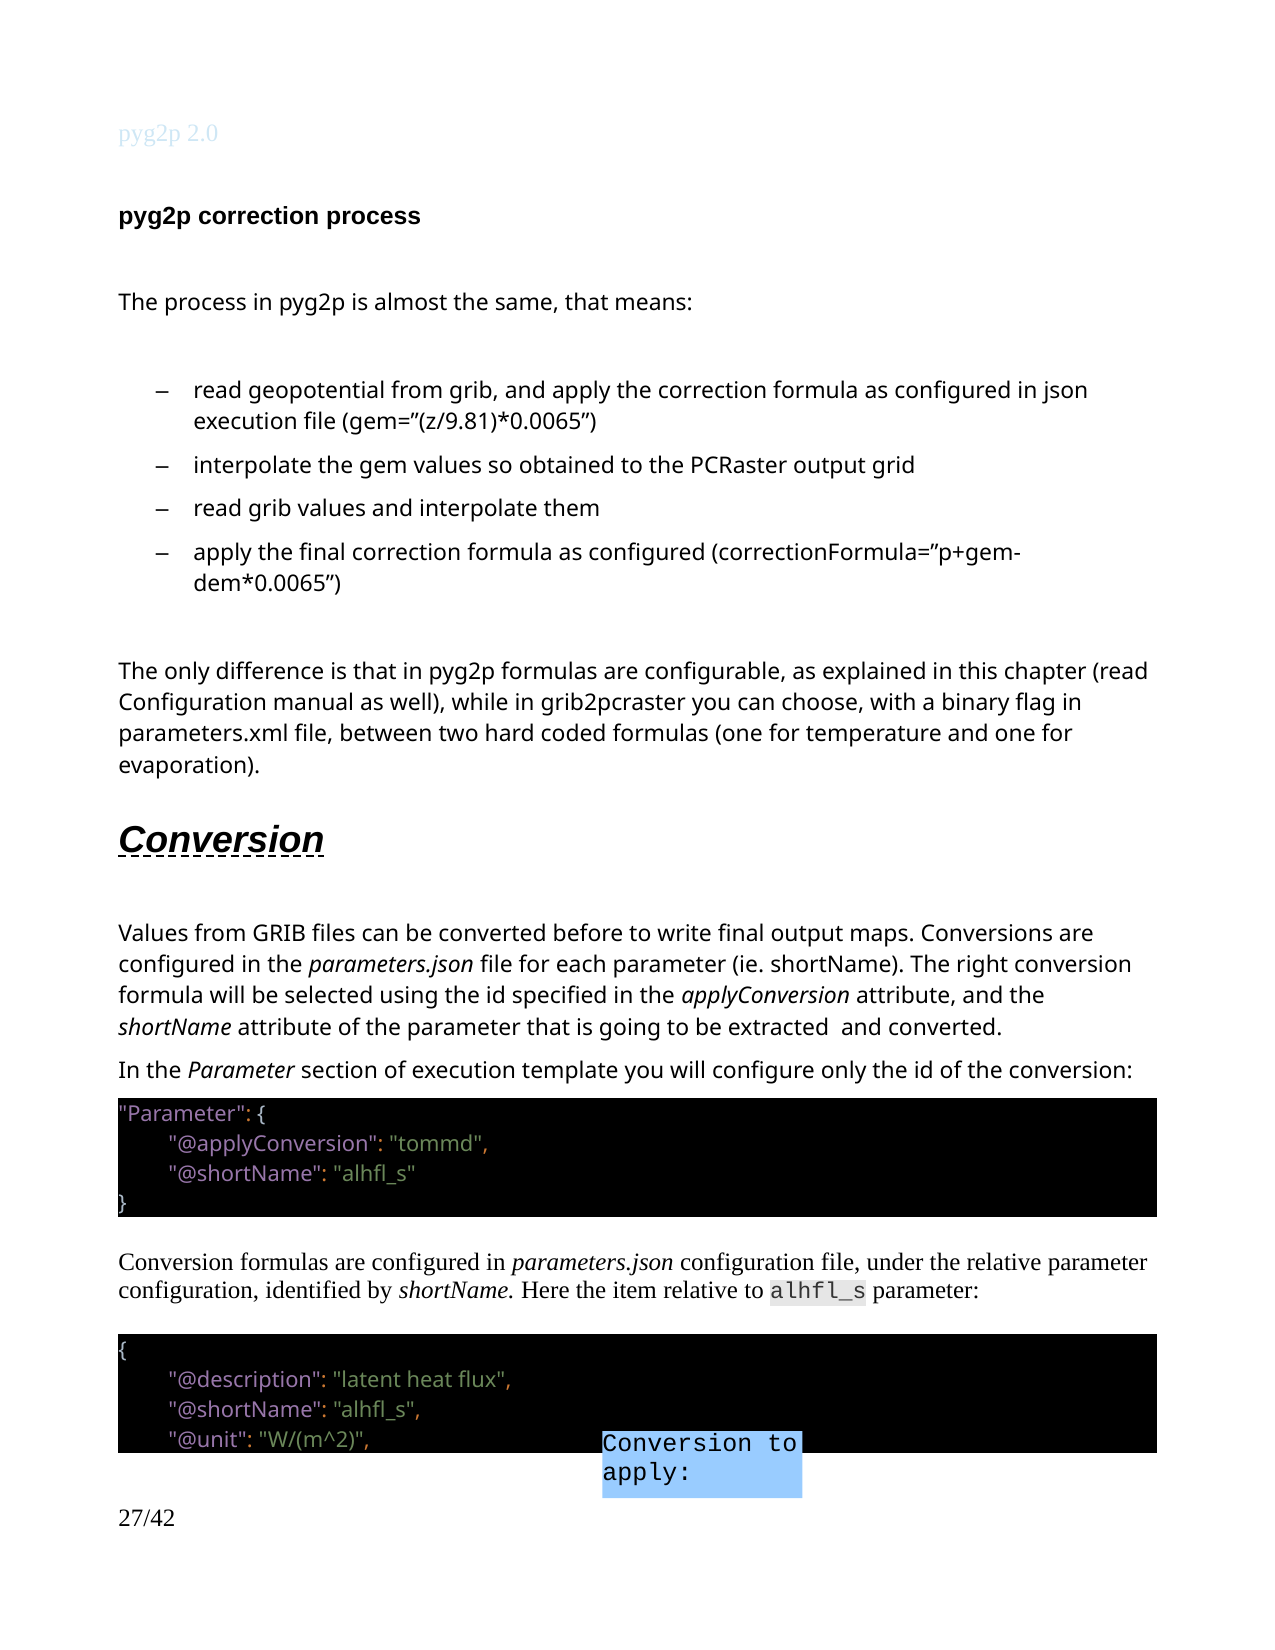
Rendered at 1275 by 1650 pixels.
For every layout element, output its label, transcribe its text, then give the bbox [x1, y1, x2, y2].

text The only difference is that in pyg2p formulas are configurable, as explained in this chapter (read Configuration manual as well), while in grib2pcraster you can choose, with a binary flag in parameters.xml file, between two hard coded formulas (one for temperature and one for evaporation). [118, 655, 1157, 780]
text { [118, 1334, 1157, 1364]
list read geopotential from grib, and apply the correction formula as configured in json execution file (gem=”(z/9.81)*0.0065”) [156, 374, 1157, 436]
text Conversion formulas are configured in parameters.json configuration file, under the relative parameter configuration, identified by shortName. Here the item relative to alhfl_s parameter: [118, 1247, 1157, 1306]
text "@applyConversion": "tommd", [118, 1128, 1157, 1158]
text The process in pyg2p is almost the same, that means: [118, 286, 1157, 317]
list read grib values and interpolate them [156, 492, 1157, 524]
text In the Parameter section of execution template you will configure only the id of the conversion: [118, 1054, 1157, 1086]
text "Parameter": { [118, 1098, 1157, 1128]
subtitle Conversion [118, 817, 1157, 861]
text "@unit": "W/(m^2)", [118, 1424, 1157, 1453]
text Values from GRIB files can be converted before to write final output maps. Conversions are configured in the parameters.json file for each parameter (ie. shortName). The right conversion formula will be selected using the id specified in the applyConversion attribute, and the shortName attribute of the parameter that is going to be extracted and converted. [118, 917, 1157, 1042]
text "@description": "latent heat flux", [118, 1364, 1157, 1394]
text } [118, 1187, 1157, 1217]
subtitle pyg2p correction process [118, 201, 1157, 230]
list interpolate the gem values so obtained to the PCRaster output grid [156, 449, 1157, 480]
list apply the final correction formula as configured (correctionFormula=”p+gem-dem*0.0065”) [156, 536, 1157, 599]
text "@shortName": "alhfl_s", [118, 1394, 1157, 1424]
text "@shortName": "alhfl_s" [118, 1158, 1157, 1187]
